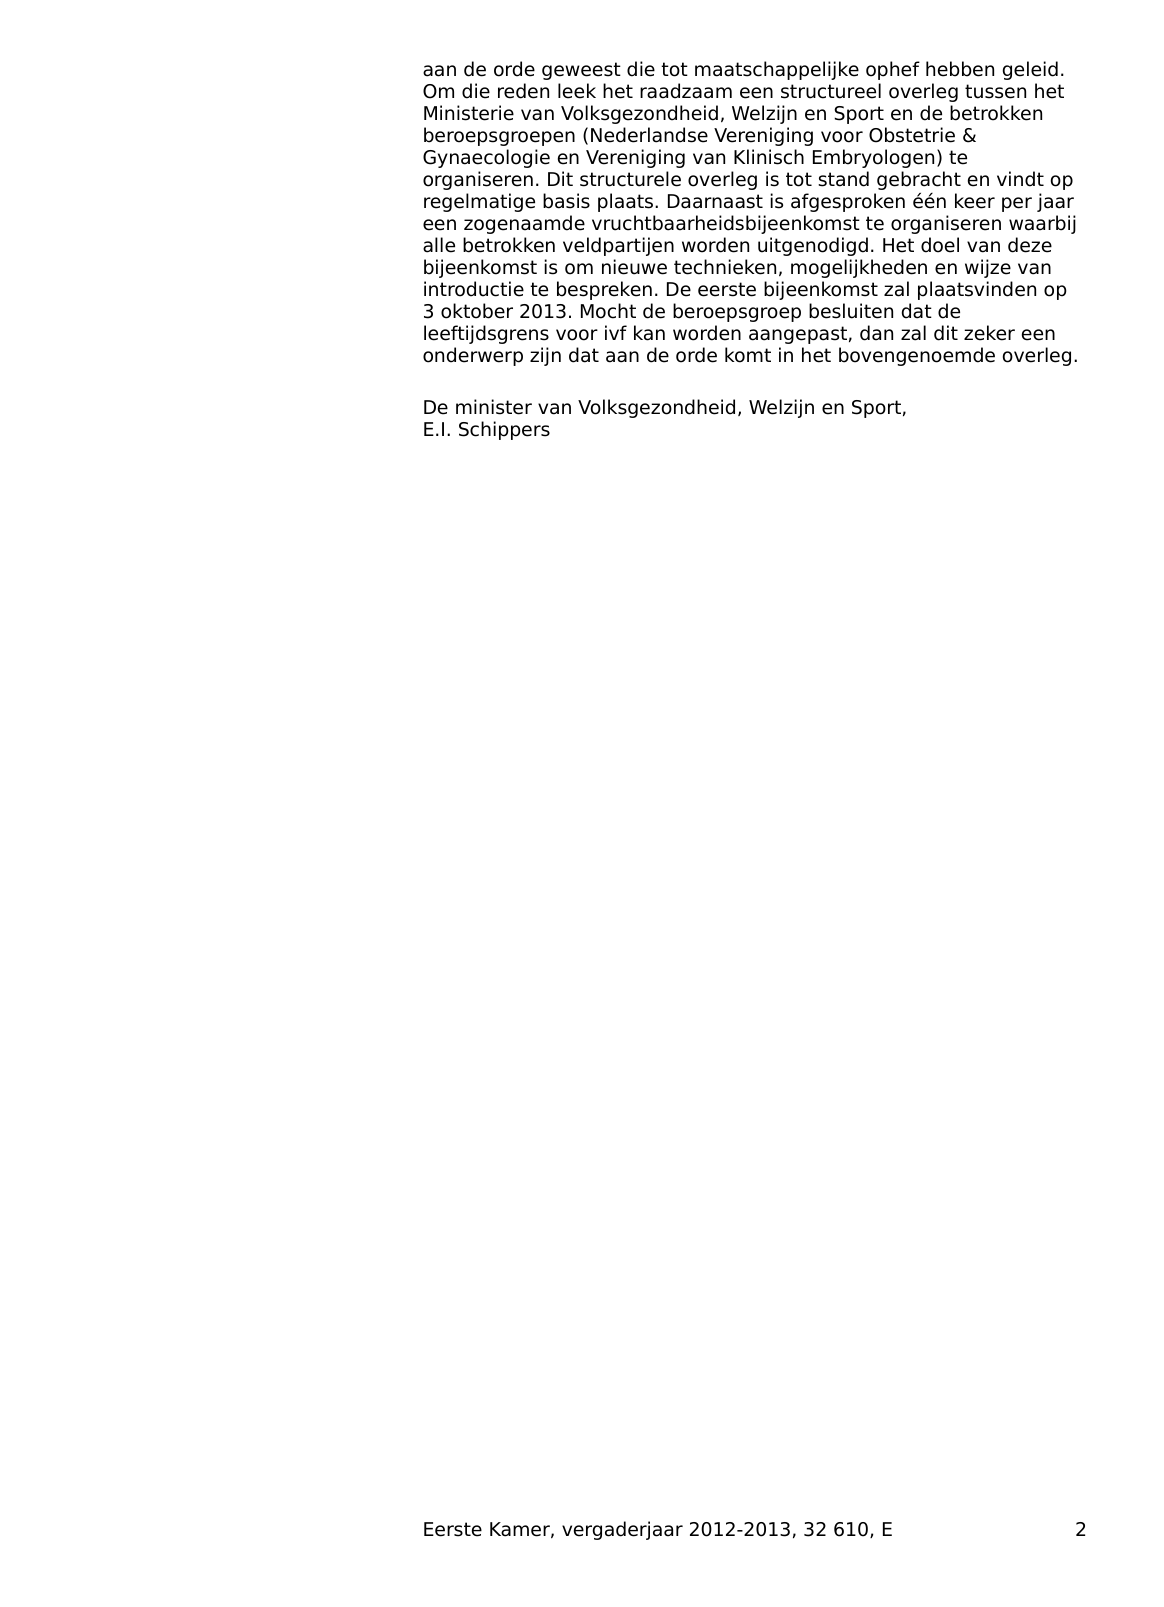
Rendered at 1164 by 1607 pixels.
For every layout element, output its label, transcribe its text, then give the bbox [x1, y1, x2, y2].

text De minister van Volksgezondheid, Welzijn en Sport, E.I. Schippers [422, 397, 1087, 441]
text aan de orde geweest die tot maatschappelijke ophef hebben geleid. Om die reden leek het raadzaam een structureel overleg tussen het Ministerie van Volksgezondheid, Welzijn en Sport en de betrokken beroepsgroepen (Nederlandse Vereniging voor Obstetrie & Gynaecologie en Vereniging van Klinisch Embryologen) te organiseren. Dit structurele overleg is tot stand gebracht en vindt op regelmatige basis plaats. Daarnaast is afgesproken één keer per jaar een zogenaamde vruchtbaarheidsbijeenkomst te organiseren waarbij alle betrokken veldpartijen worden uitgenodigd. Het doel van deze bijeenkomst is om nieuwe technieken, mogelijkheden en wijze van introductie te bespreken. De eerste bijeenkomst zal plaatsvinden op 3 oktober 2013. Mocht de beroepsgroep besluiten dat de leeftijdsgrens voor ivf kan worden aangepast, dan zal dit zeker een onderwerp zijn dat aan de orde komt in het bovengenoemde overleg. [422, 59, 1087, 367]
